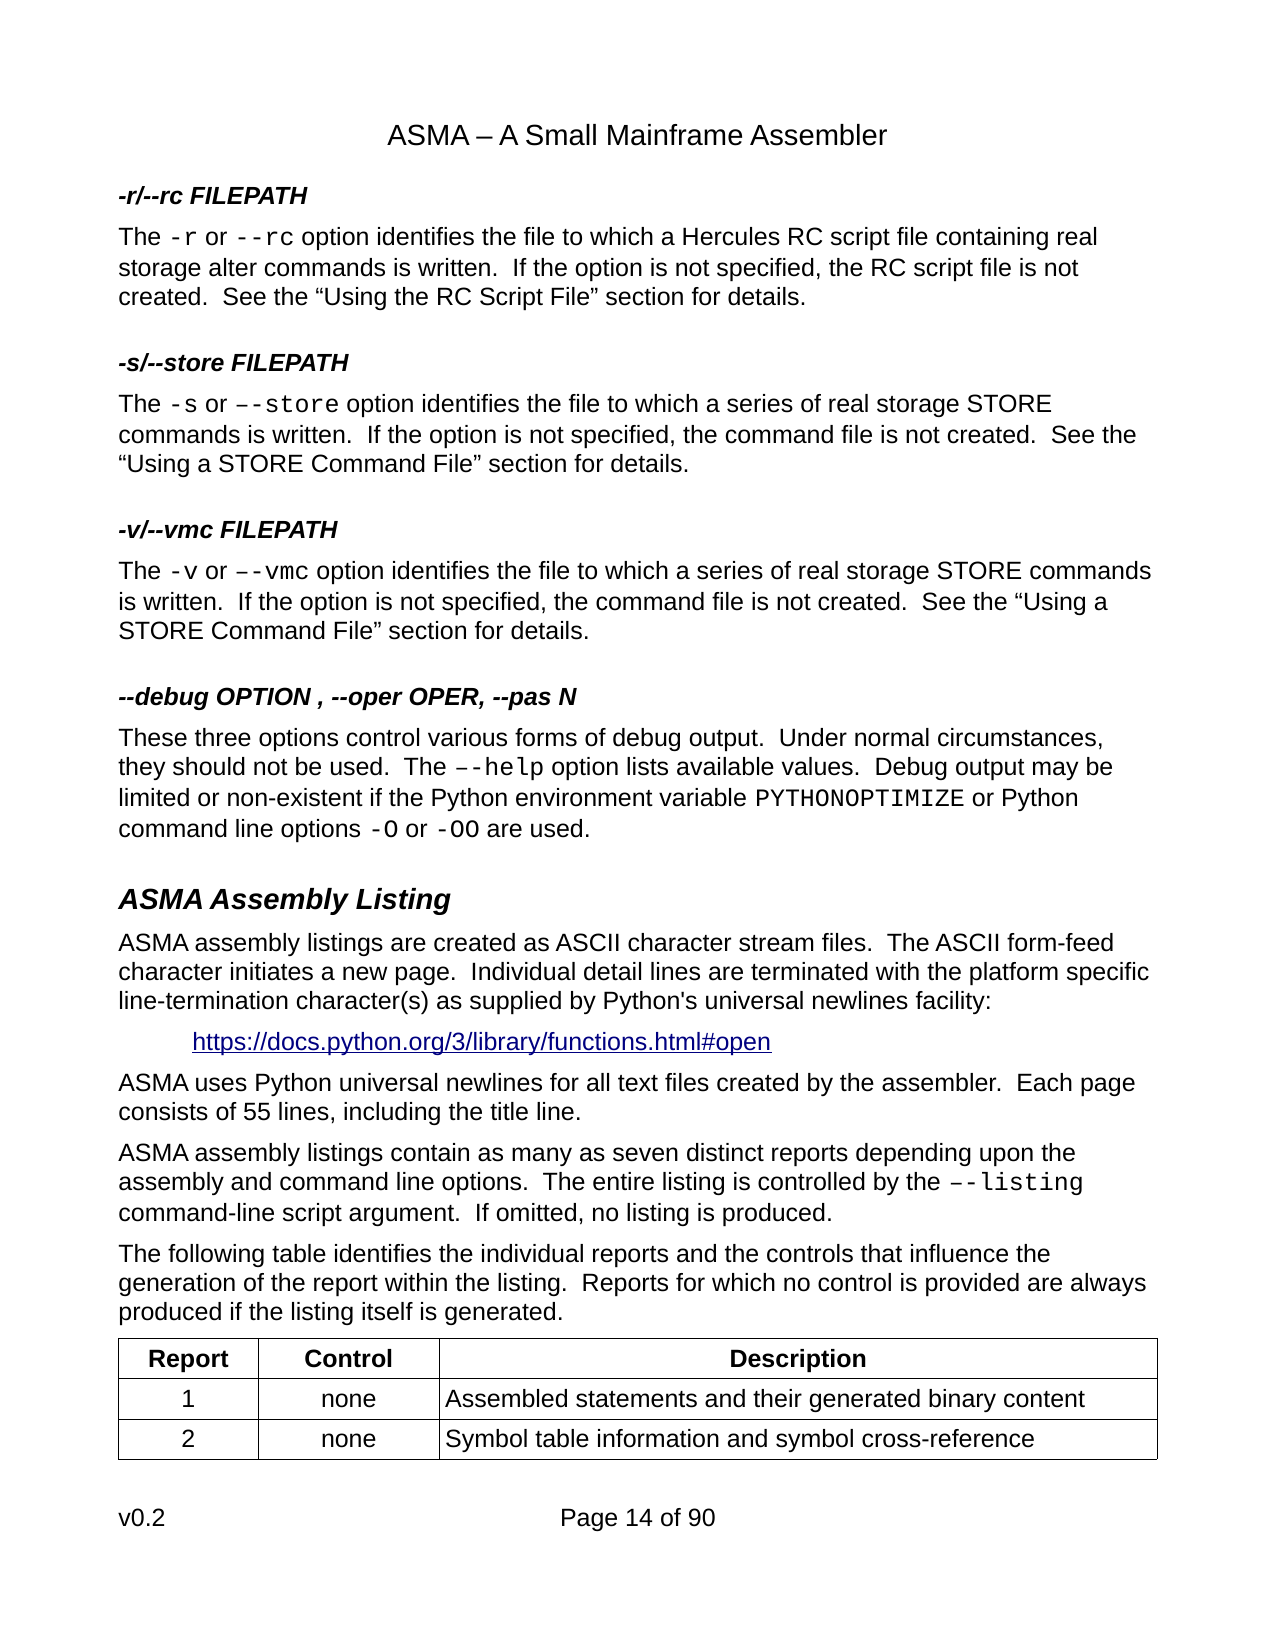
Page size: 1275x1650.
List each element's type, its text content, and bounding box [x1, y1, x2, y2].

table_header Report [119, 1339, 258, 1378]
subtitle -r/--rc FILEPATH [118, 181, 1157, 210]
table_cell 1 [119, 1379, 258, 1418]
text https://docs.python.org/3/library/functions.html#open [192, 1027, 1157, 1056]
text The -s or –-store option identifies the file to which a series of real storage STORE commands is written. If the option is not specified, the command file is not created. See the “Using a STORE Command File” section for details. [118, 389, 1157, 478]
table_cell Assembled statements and their generated binary content [440, 1379, 1157, 1418]
text The following table identifies the individual reports and the controls that influence the generation of the report within the listing. Reports for which no control is provided are always produced if the listing itself is generated. [118, 1239, 1157, 1325]
subtitle -s/--store FILEPATH [118, 348, 1157, 377]
text ASMA assembly listings are created as ASCII character stream files. The ASCII form-feed character initiates a new page. Individual detail lines are terminated with the platform specific line-termination character(s) as supplied by Python's universal newlines facility: [118, 928, 1157, 1014]
subtitle -v/--vmc FILEPATH [118, 515, 1157, 544]
table_cell Symbol table information and symbol cross-reference [440, 1420, 1157, 1459]
text These three options control various forms of debug output. Under normal circumstances, they should not be used. The –-help option lists available values. Debug output may be limited or non-existent if the Python environment variable PYTHONOPTIMIZE or Python command line options -O or -OO are used. [118, 723, 1157, 845]
text ASMA uses Python universal newlines for all text files created by the assembler. Each page consists of 55 lines, including the title line. [118, 1068, 1157, 1126]
text ASMA assembly listings contain as many as seven distinct reports depending upon the assembly and command line options. The entire listing is controlled by the –-listing command-line script argument. If omitted, no listing is produced. [118, 1138, 1157, 1227]
text The -v or –-vmc option identifies the file to which a series of real storage STORE commands is written. If the option is not specified, the command file is not created. See the “Using a STORE Command File” section for details. [118, 556, 1157, 644]
table_header Description [440, 1339, 1157, 1378]
subtitle ASMA Assembly Listing [118, 882, 1157, 916]
subtitle --debug OPTION , --oper OPER, --pas N [118, 682, 1157, 711]
table_cell 2 [119, 1420, 258, 1459]
table_header Control [259, 1339, 439, 1378]
table_cell none [259, 1379, 439, 1418]
table_cell none [259, 1420, 439, 1459]
text The -r or --rc option identifies the file to which a Hercules RC script file containing real storage alter commands is written. If the option is not specified, the RC script file is not created. See the “Using the RC Script File” section for details. [118, 222, 1157, 311]
